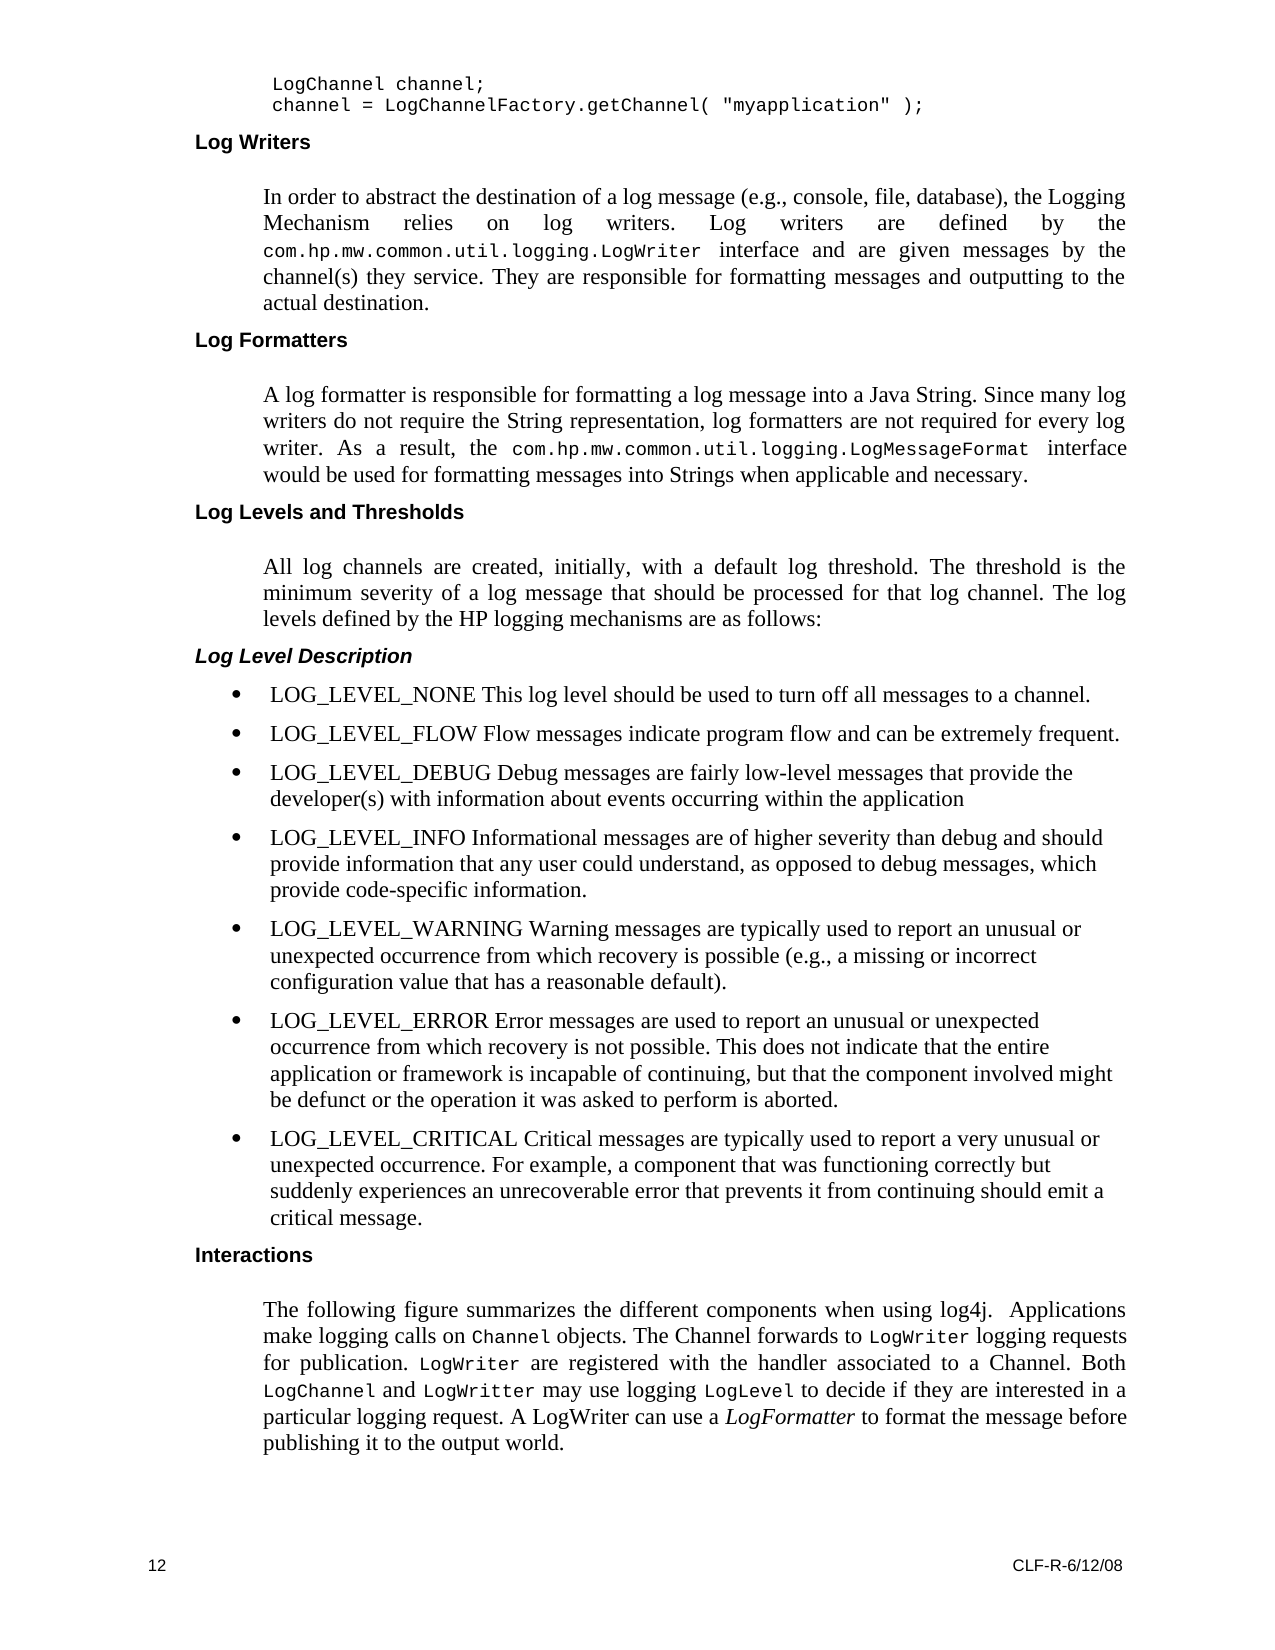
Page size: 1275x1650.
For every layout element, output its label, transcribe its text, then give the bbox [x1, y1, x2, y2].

list LOG_LEVEL_DEBUG Debug messages are fairly low-level messages that provide the developer(s) with information about events occurring within the application [232, 758, 1127, 811]
text All log channels are created, initially, with a default log threshold. The threshold is the minimum severity of a log message that should be processed for that log channel. The log levels defined by the HP logging mechanisms are as follows: [263, 553, 1127, 632]
subtitle Log Writers [195, 130, 1127, 154]
subtitle Interactions [195, 1243, 1127, 1267]
text A log formatter is responsible for formatting a log message into a Java String. Since many log writers do not require the String representation, log formatters are not required for every log writer. As a result, the com.hp.mw.common.util.logging.LogMessageFormat interface would be used for formatting messages into Strings when applicable and necessary. [263, 381, 1127, 487]
text channel = LogChannelFactory.getChannel( "myapplication" ); [272, 96, 1127, 117]
text In order to abstract the destination of a log message (e.g., console, file, database), the Logging Mechanism relies on log writers. Log writers are defined by the com.hp.mw.common.util.logging.LogWriter interface and are given messages by the channel(s) they service. They are responsible for formatting messages and outputting to the actual destination. [263, 183, 1127, 316]
list LOG_LEVEL_WARNING Warning messages are typically used to report an unusual or unexpected occurrence from which recovery is possible (e.g., a missing or incorrect configuration value that has a reasonable default). [232, 915, 1127, 994]
list LOG_LEVEL_FLOW Flow messages indicate program flow and can be extremely frequent. [232, 720, 1127, 746]
list LOG_LEVEL_INFO Informational messages are of higher severity than debug and should provide information that any user could understand, as opposed to debug messages, which provide code-specific information. [232, 824, 1127, 903]
list LOG_LEVEL_CRITICAL Critical messages are typically used to report a very unusual or unexpected occurrence. For example, a component that was functioning correctly but suddenly experiences an unrecoverable error that prevents it from continuing should emit a critical message. [232, 1125, 1127, 1230]
list LOG_LEVEL_NONE This log level should be used to turn off all messages to a channel. [232, 681, 1127, 707]
text LogChannel channel; [272, 75, 1127, 96]
subtitle Log Levels and Thresholds [195, 500, 1127, 524]
subtitle Log Level Description [195, 644, 1127, 668]
subtitle Log Formatters [195, 328, 1127, 352]
text The following figure summarizes the different components when using log4j. Applications make logging calls on Channel objects. The Channel forwards to LogWriter logging requests for publication. LogWriter are registered with the handler associated to a Channel. Both LogChannel and LogWritter may use logging LogLevel to decide if they are interested in a particular logging request. A LogWriter can use a LogFormatter to format the message before publishing it to the output world. [263, 1296, 1127, 1456]
list LOG_LEVEL_ERROR Error messages are used to report an unusual or unexpected occurrence from which recovery is not possible. This does not indicate that the entire application or framework is incapable of continuing, but that the component involved might be defunct or the operation it was asked to perform is aborted. [232, 1007, 1127, 1112]
